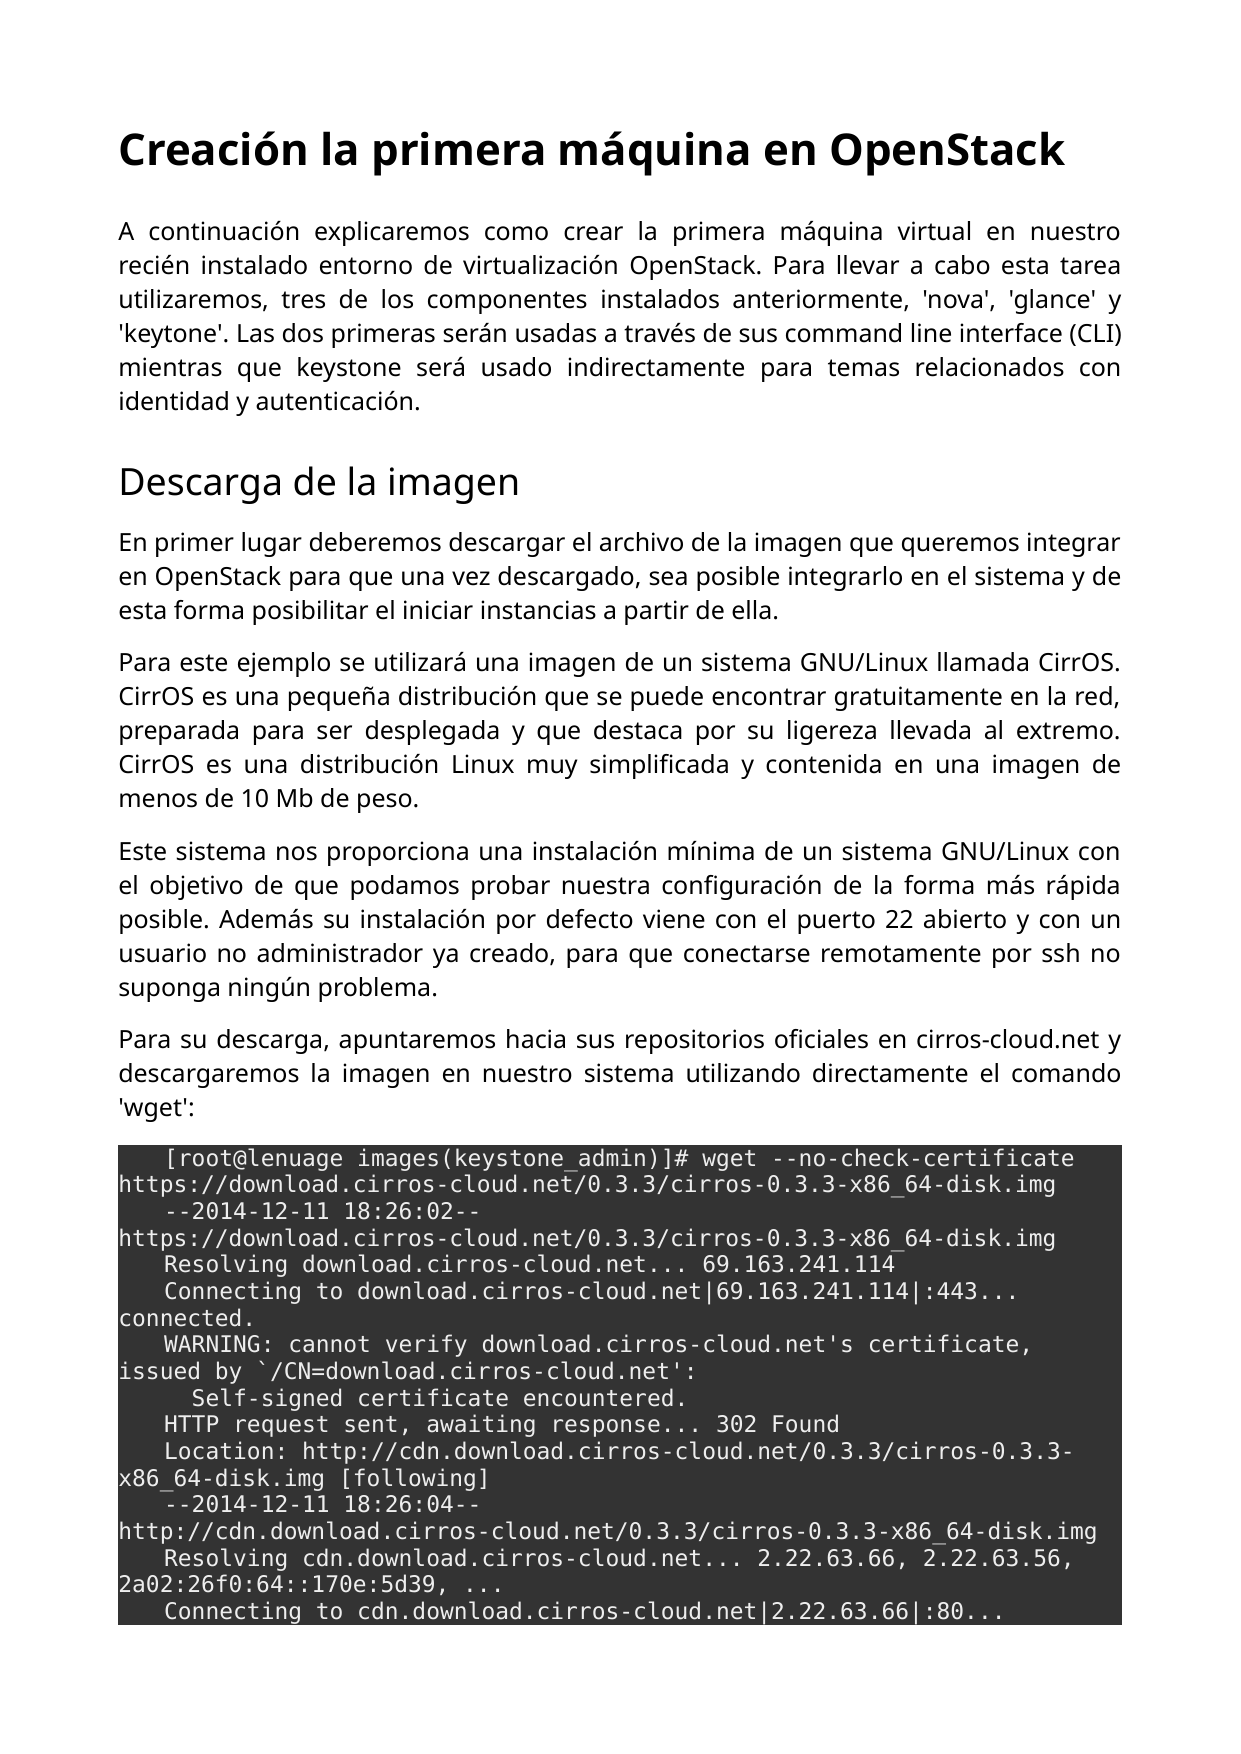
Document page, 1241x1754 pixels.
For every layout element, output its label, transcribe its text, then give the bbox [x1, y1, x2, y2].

text Resolving download.cirros-cloud.net... 69.163.241.114 [118, 1251, 1122, 1278]
text HTTP request sent, awaiting response... 302 Found [118, 1411, 1122, 1438]
text --2014-12-11 18:26:04-- http://cdn.download.cirros-cloud.net/0.3.3/cirros-0.3.3-x86_64-disk.img [118, 1491, 1122, 1545]
text Para este ejemplo se utilizará una imagen de un sistema GNU/Linux llamada CirrOS. CirrOS es una pequeña distribución que se puede encontrar gratuitamente en la red, preparada para ser desplegada y que destaca por su ligereza llevada al extremo. CirrOS es una distribución Linux muy simplificada y contenida en una imagen de menos de 10 Mb de peso. [118, 645, 1122, 815]
text WARNING: cannot verify download.cirros-cloud.net's certificate, issued by `/CN=download.cirros-cloud.net': [118, 1331, 1122, 1385]
subtitle Descarga de la imagen [118, 455, 1122, 506]
text En primer lugar deberemos descargar el archivo de la imagen que queremos integrar en OpenStack para que una vez descargado, sea posible integrarlo en el sistema y de esta forma posibilitar el iniciar instancias a partir de ella. [118, 525, 1122, 627]
text Self-signed certificate encountered. [118, 1385, 1122, 1411]
text --2014-12-11 18:26:02-- https://download.cirros-cloud.net/0.3.3/cirros-0.3.3-x86_64-disk.img [118, 1198, 1122, 1251]
text [root@lenuage images(keystone_admin)]# wget --no-check-certificate https://download.cirros-cloud.net/0.3.3/cirros-0.3.3-x86_64-disk.img [118, 1145, 1122, 1198]
text Connecting to cdn.download.cirros-cloud.net|2.22.63.66|:80... [118, 1598, 1122, 1625]
text Location: http://cdn.download.cirros-cloud.net/0.3.3/cirros-0.3.3-x86_64-disk.img [following] [118, 1438, 1122, 1491]
text Para su descarga, apuntaremos hacia sus repositorios oficiales en cirros-cloud.net y descargaremos la imagen en nuestro sistema utilizando directamente el comando 'wget': [118, 1022, 1122, 1124]
text Connecting to download.cirros-cloud.net|69.163.241.114|:443... connected. [118, 1278, 1122, 1331]
subtitle Creación la primera máquina en OpenStack [118, 118, 1122, 178]
text Este sistema nos proporciona una instalación mínima de un sistema GNU/Linux con el objetivo de que podamos probar nuestra configuración de la forma más rápida posible. Además su instalación por defecto viene con el puerto 22 abierto y con un usuario no administrador ya creado, para que conectarse remotamente por ssh no suponga ningún problema. [118, 833, 1122, 1003]
text Resolving cdn.download.cirros-cloud.net... 2.22.63.66, 2.22.63.56, 2a02:26f0:64::170e:5d39, ... [118, 1545, 1122, 1598]
text A continuación explicaremos como crear la primera máquina virtual en nuestro recién instalado entorno de virtualización OpenStack. Para llevar a cabo esta tarea utilizaremos, tres de los componentes instalados anteriormente, 'nova', 'glance' y 'keytone'. Las dos primeras serán usadas a través de sus command line interface (CLI) mientras que keystone será usado indirectamente para temas relacionados con identidad y autenticación. [118, 214, 1122, 418]
